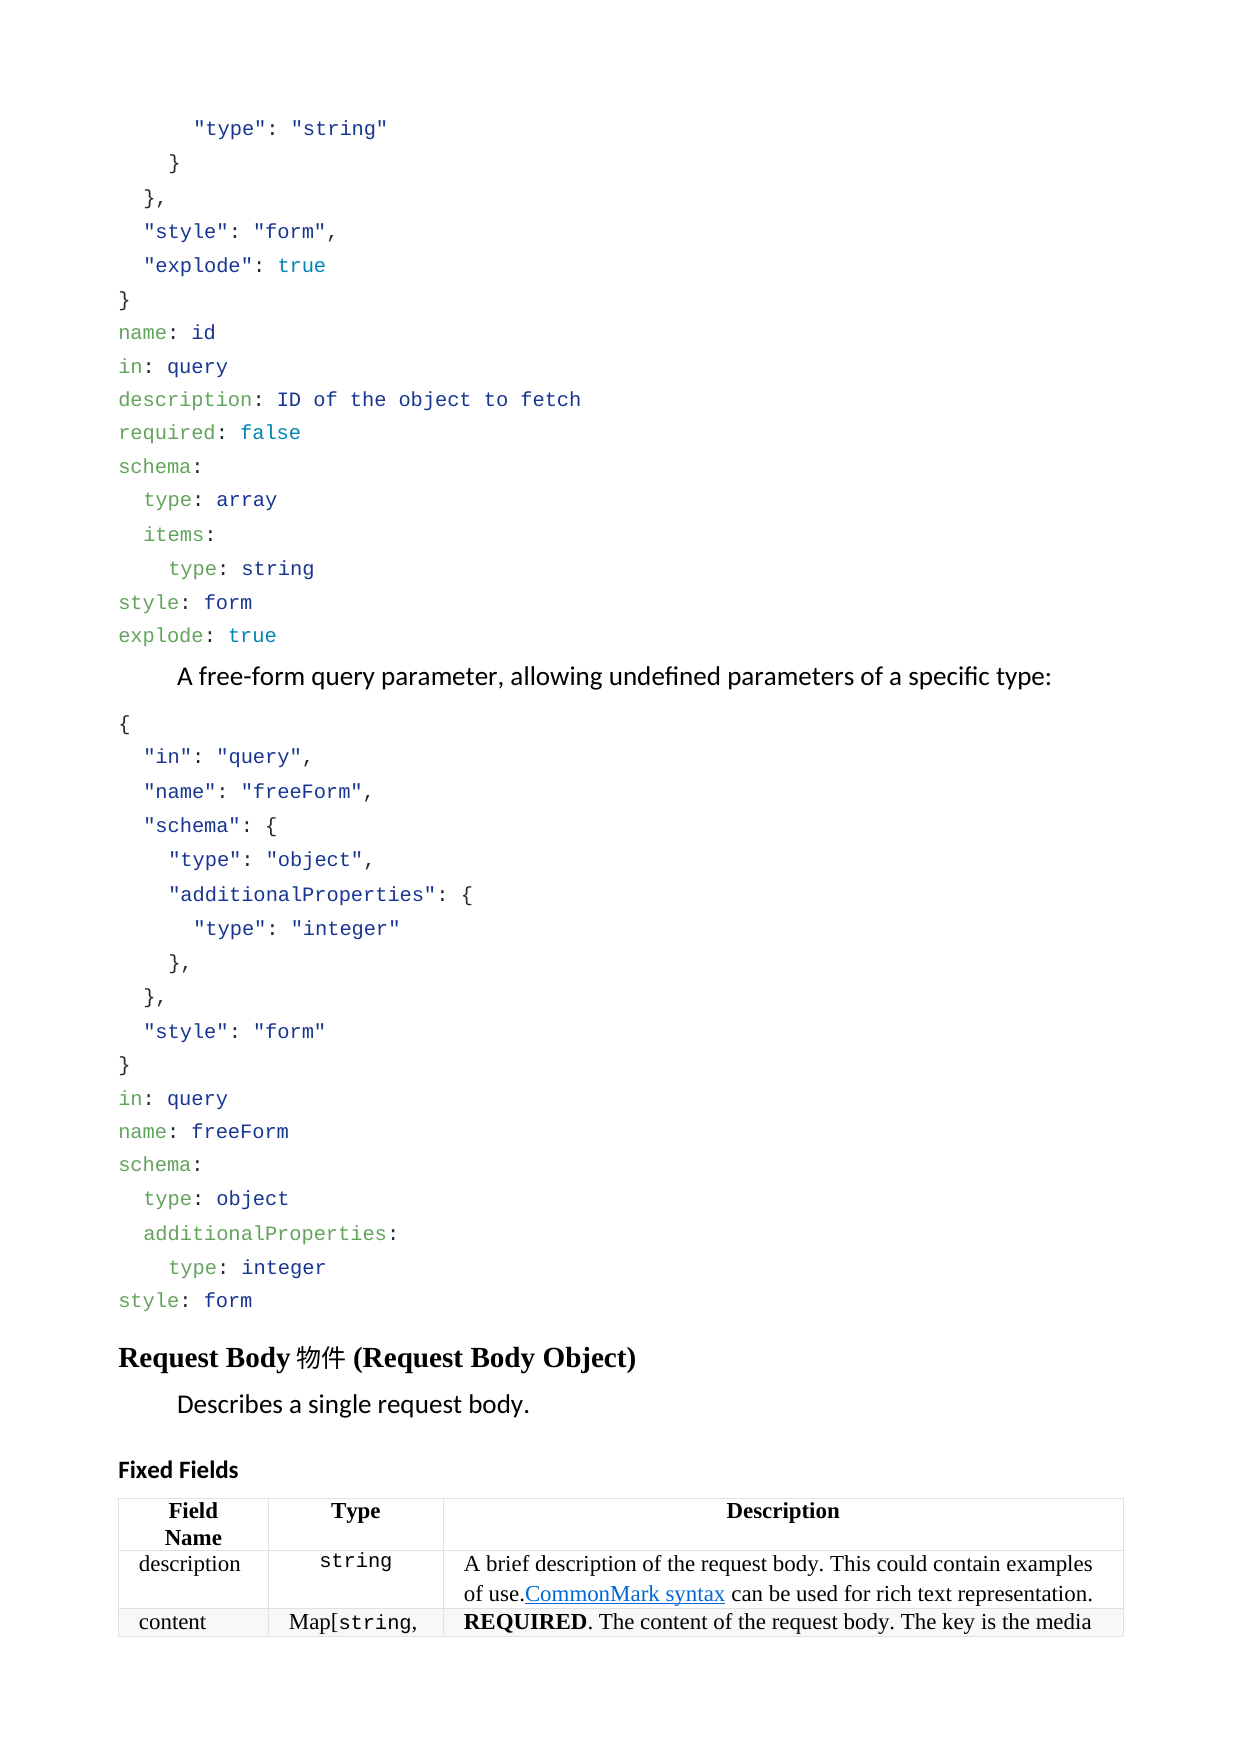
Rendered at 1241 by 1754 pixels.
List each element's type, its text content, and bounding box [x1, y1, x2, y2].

text "explode": true [118, 255, 1122, 279]
text schema: [118, 456, 1122, 479]
text in: query [118, 356, 1122, 379]
text }, [118, 986, 1122, 1010]
text additionalProperties: [118, 1222, 1122, 1246]
text required: false [118, 423, 1122, 446]
text Request Body物件 (Request Body Object) [118, 1339, 1122, 1375]
text explode: true [118, 626, 1122, 649]
text }, [118, 952, 1122, 976]
table_cell Map[string, [269, 1609, 443, 1636]
table_cell REQUIRED. The content of the request body. The key is the media [444, 1609, 1123, 1636]
text "style": "form" [118, 1021, 1122, 1044]
table_cell A brief description of the request body. This could contain examples of use.CommonMark syntax can be used for rich text representation. [444, 1551, 1123, 1608]
text "schema": { [118, 815, 1122, 839]
table_header Type [269, 1499, 443, 1550]
text "style": "form", [118, 221, 1122, 244]
text "type": "string" [118, 118, 1122, 142]
text "type": "integer" [118, 918, 1122, 941]
text Fixed Fields [118, 1454, 1122, 1485]
text in: query [118, 1088, 1122, 1111]
text type: string [118, 558, 1122, 582]
text A free-form query parameter, allowing undefined parameters of a specific type: [177, 659, 1122, 692]
text type: integer [118, 1257, 1122, 1280]
text style: form [118, 592, 1122, 615]
text } [118, 152, 1122, 176]
text "additionalProperties": { [118, 883, 1122, 907]
text schema: [118, 1155, 1122, 1178]
text } [118, 289, 1122, 312]
table_cell content [119, 1609, 268, 1636]
text name: freeForm [118, 1122, 1122, 1144]
text type: array [118, 489, 1122, 513]
text name: id [118, 323, 1122, 346]
text "type": "object", [118, 849, 1122, 873]
table_header Description [444, 1499, 1123, 1550]
text items: [118, 524, 1122, 547]
text style: form [118, 1291, 1122, 1314]
text { [118, 713, 1122, 736]
text "name": "freeForm", [118, 781, 1122, 804]
text description: ID of the object to fetch [118, 389, 1122, 412]
text "in": "query", [118, 746, 1122, 770]
table_header Field Name [119, 1499, 268, 1550]
text type: object [118, 1188, 1122, 1212]
table_cell description [119, 1551, 268, 1608]
text Describes a single request body. [177, 1388, 1122, 1421]
table_cell string [269, 1551, 443, 1608]
text } [118, 1055, 1122, 1078]
text }, [118, 187, 1122, 210]
